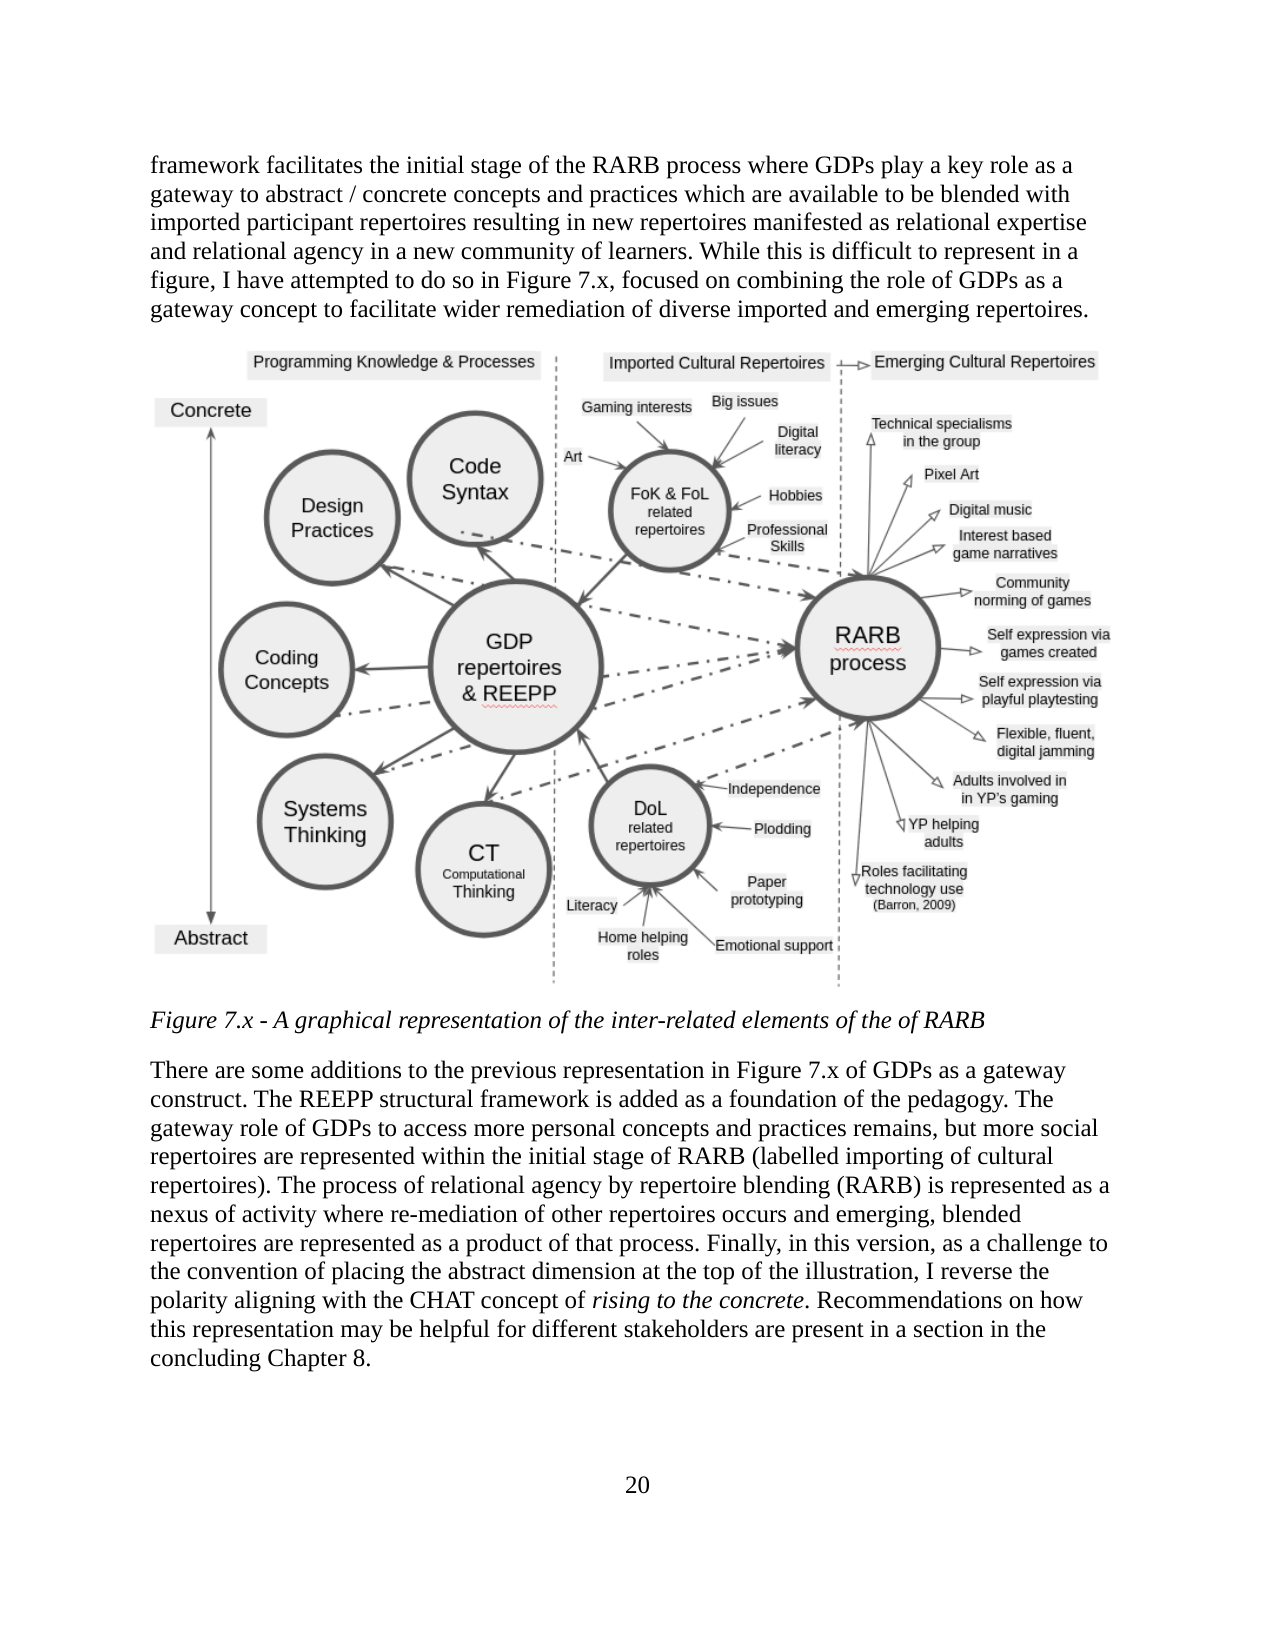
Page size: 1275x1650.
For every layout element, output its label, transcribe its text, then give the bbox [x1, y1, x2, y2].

text Figure 7.x - A graphical representation of the inter-related elements of the of RARB [150, 1005, 1125, 1034]
picture [150, 331, 1125, 993]
text There are some additions to the previous representation in Figure 7.x of GDPs as a gateway construct. The REEPP structural framework is added as a foundation of the pedagogy. The gateway role of GDPs to access more personal concepts and practices remains, but more social repertoires are represented within the initial stage of RARB (labelled importing of cultural repertoires). The process of relational agency by repertoire blending (RARB) is represented as a nexus of activity where re-mediation of other repertoires occurs and emerging, blended repertoires are represented as a product of that process. Finally, in this version, as a challenge to the convention of placing the abstract dimension at the top of the illustration, I reverse the polarity aligning with the CHAT concept of rising to the concrete. Recommendations on how this representation may be helpful for different stakeholders are present in a section in the concluding Chapter 8. [150, 1055, 1125, 1371]
text framework facilitates the initial stage of the RARB process where GDPs play a key role as a gateway to abstract / concrete concepts and practices which are available to be blended with imported participant repertoires resulting in new repertoires manifested as relational expertise and relational agency in a new community of learners. While this is difficult to represent in a figure, I have attempted to do so in Figure 7.x, focused on combining the role of GDPs as a gateway concept to facilitate wider remediation of diverse imported and emerging repertoires. [150, 150, 1125, 322]
